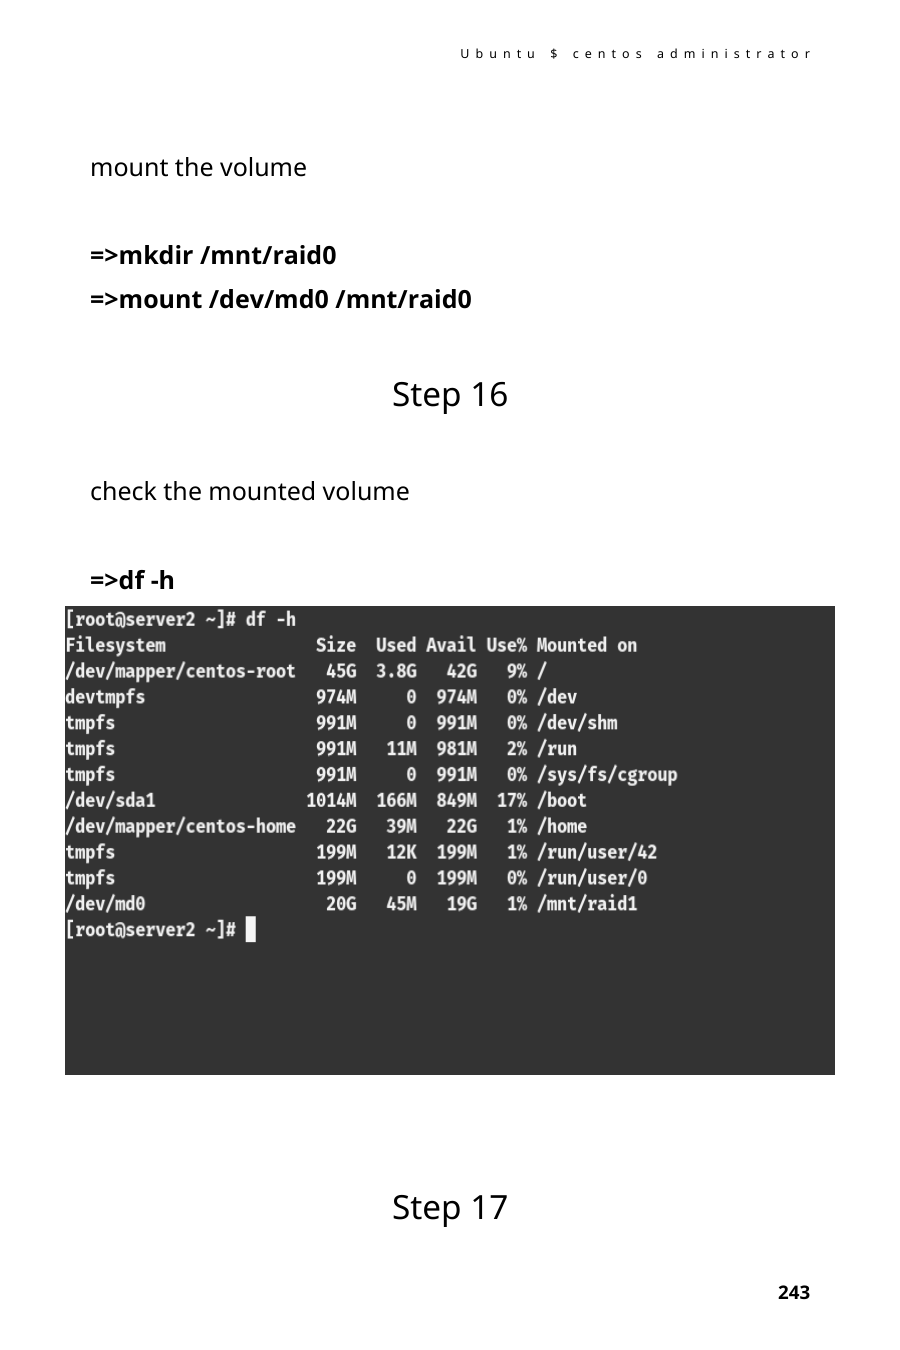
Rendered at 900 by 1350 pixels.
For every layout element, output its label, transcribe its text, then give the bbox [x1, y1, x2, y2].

text =>mount /dev/md0 /mnt/raid0 [90, 282, 810, 316]
text Step 17 [90, 1184, 810, 1229]
text =>df -h [90, 562, 810, 596]
text =>mkdir /mnt/raid0 [90, 238, 810, 272]
text mount the volume [90, 149, 810, 183]
picture [65, 606, 835, 1075]
text check the mounted volume [90, 474, 810, 508]
text Step 16 [90, 371, 810, 416]
